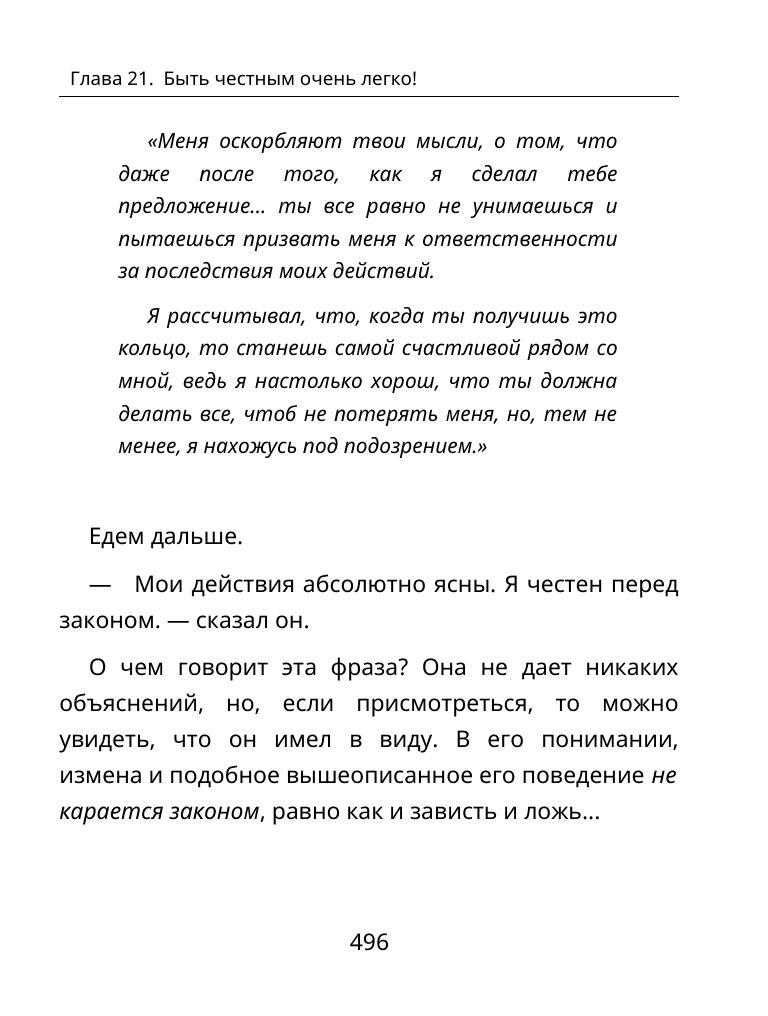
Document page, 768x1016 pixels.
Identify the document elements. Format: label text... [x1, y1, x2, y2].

text О чем говорит эта фраза? Она не дает никаких объяснений, но, если присмотреться, то можно увидеть, что он имел в виду. В его понимании, измена и подобное вышеописанное его поведение не карается законом, равно как и зависть и ложь... [59, 651, 679, 826]
text «Меня оскорбляют твои мысли, о том, что даже после того, как я сделал тебе предложение... ты все равно не унимаешься и пытаешься призвать меня к ответственности за последствия моих действий. [118, 126, 620, 285]
text Я рассчитывал, что, когда ты получишь это кольцо, то станешь самой счастливой рядом со мной, ведь я настолько хорош, что ты должна делать все, чтоб не потерять меня, но, тем не менее, я нахожусь под подозрением.» [118, 301, 620, 460]
list Мои действия абсолютно ясны. Я честен перед законом. — сказал он. [59, 568, 679, 635]
text Едем дальше. [59, 520, 679, 551]
